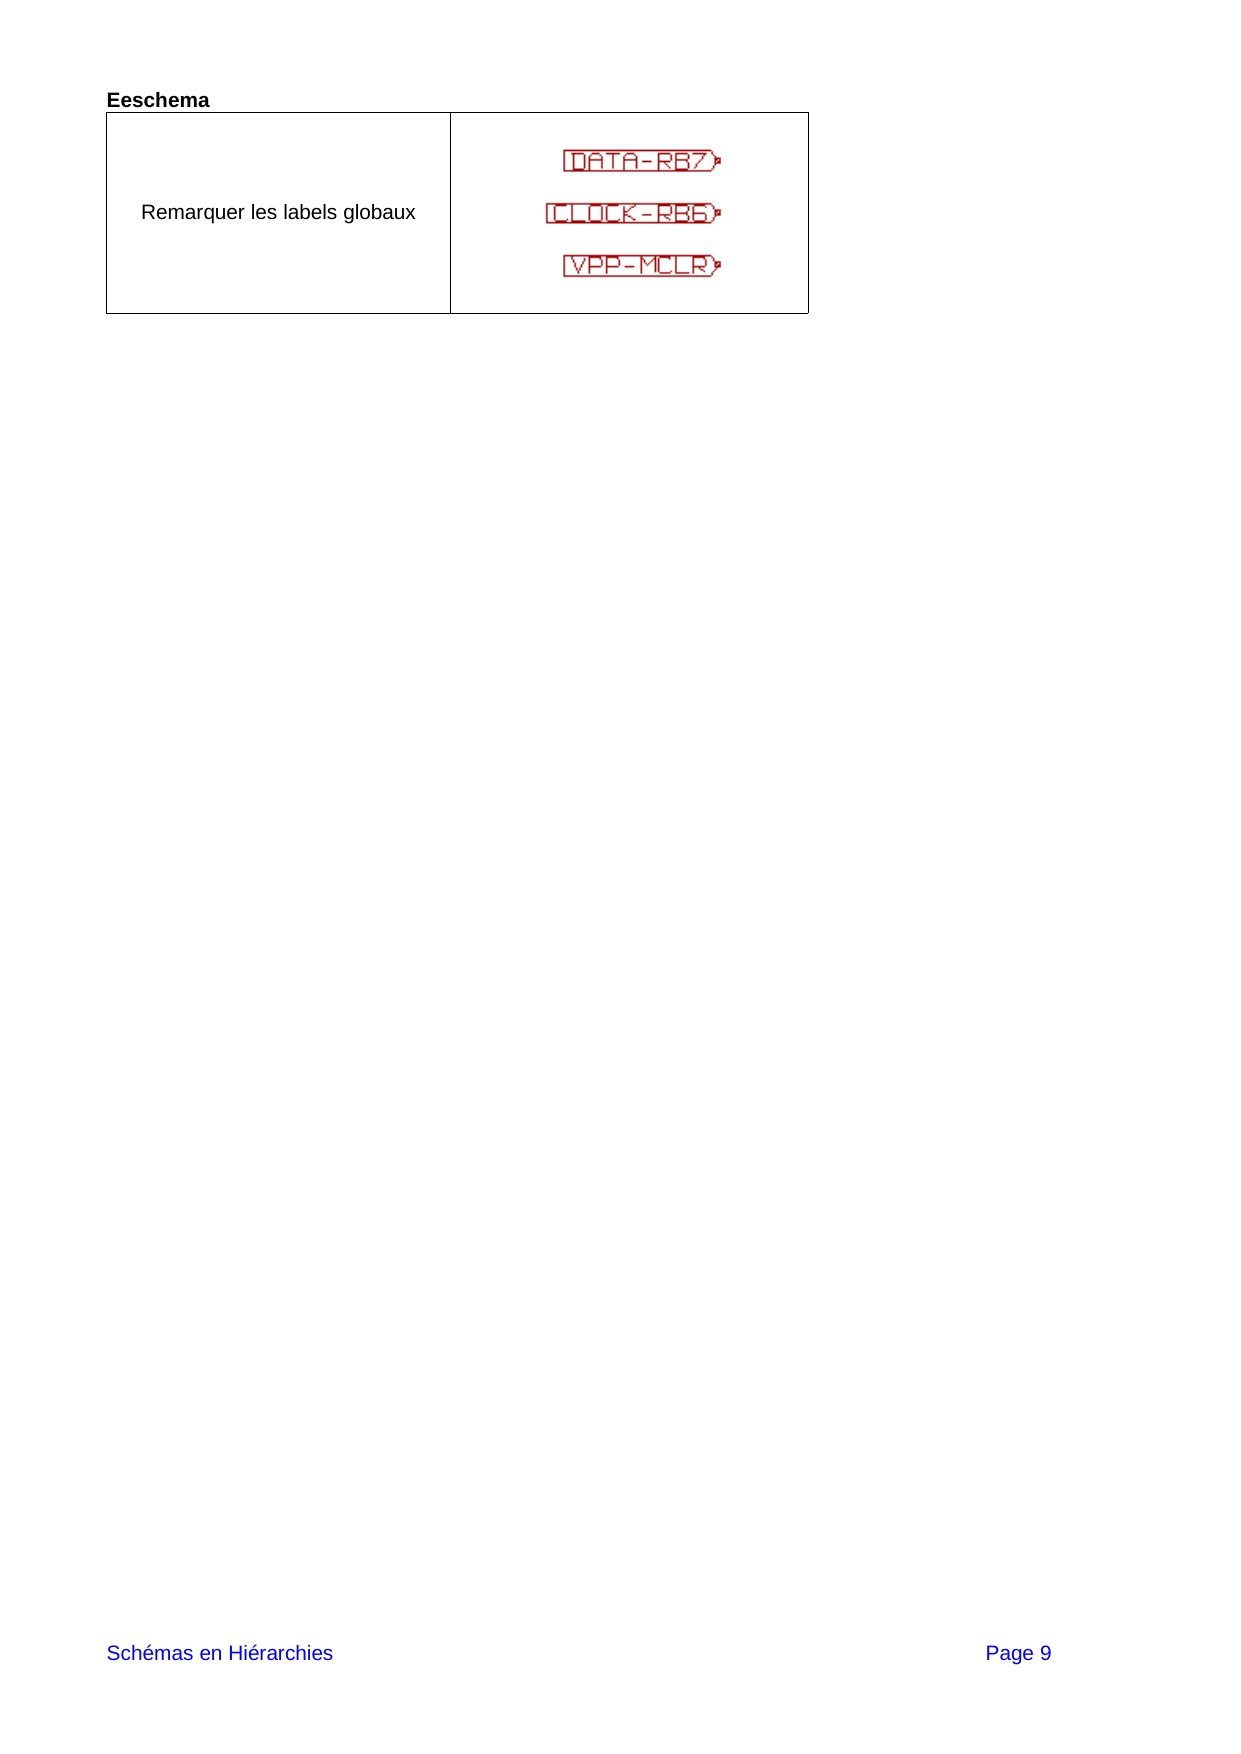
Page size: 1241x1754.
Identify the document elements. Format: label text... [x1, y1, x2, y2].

table_header Remarquer les labels globaux [107, 113, 450, 313]
picture [507, 117, 750, 307]
table_header [451, 113, 808, 313]
